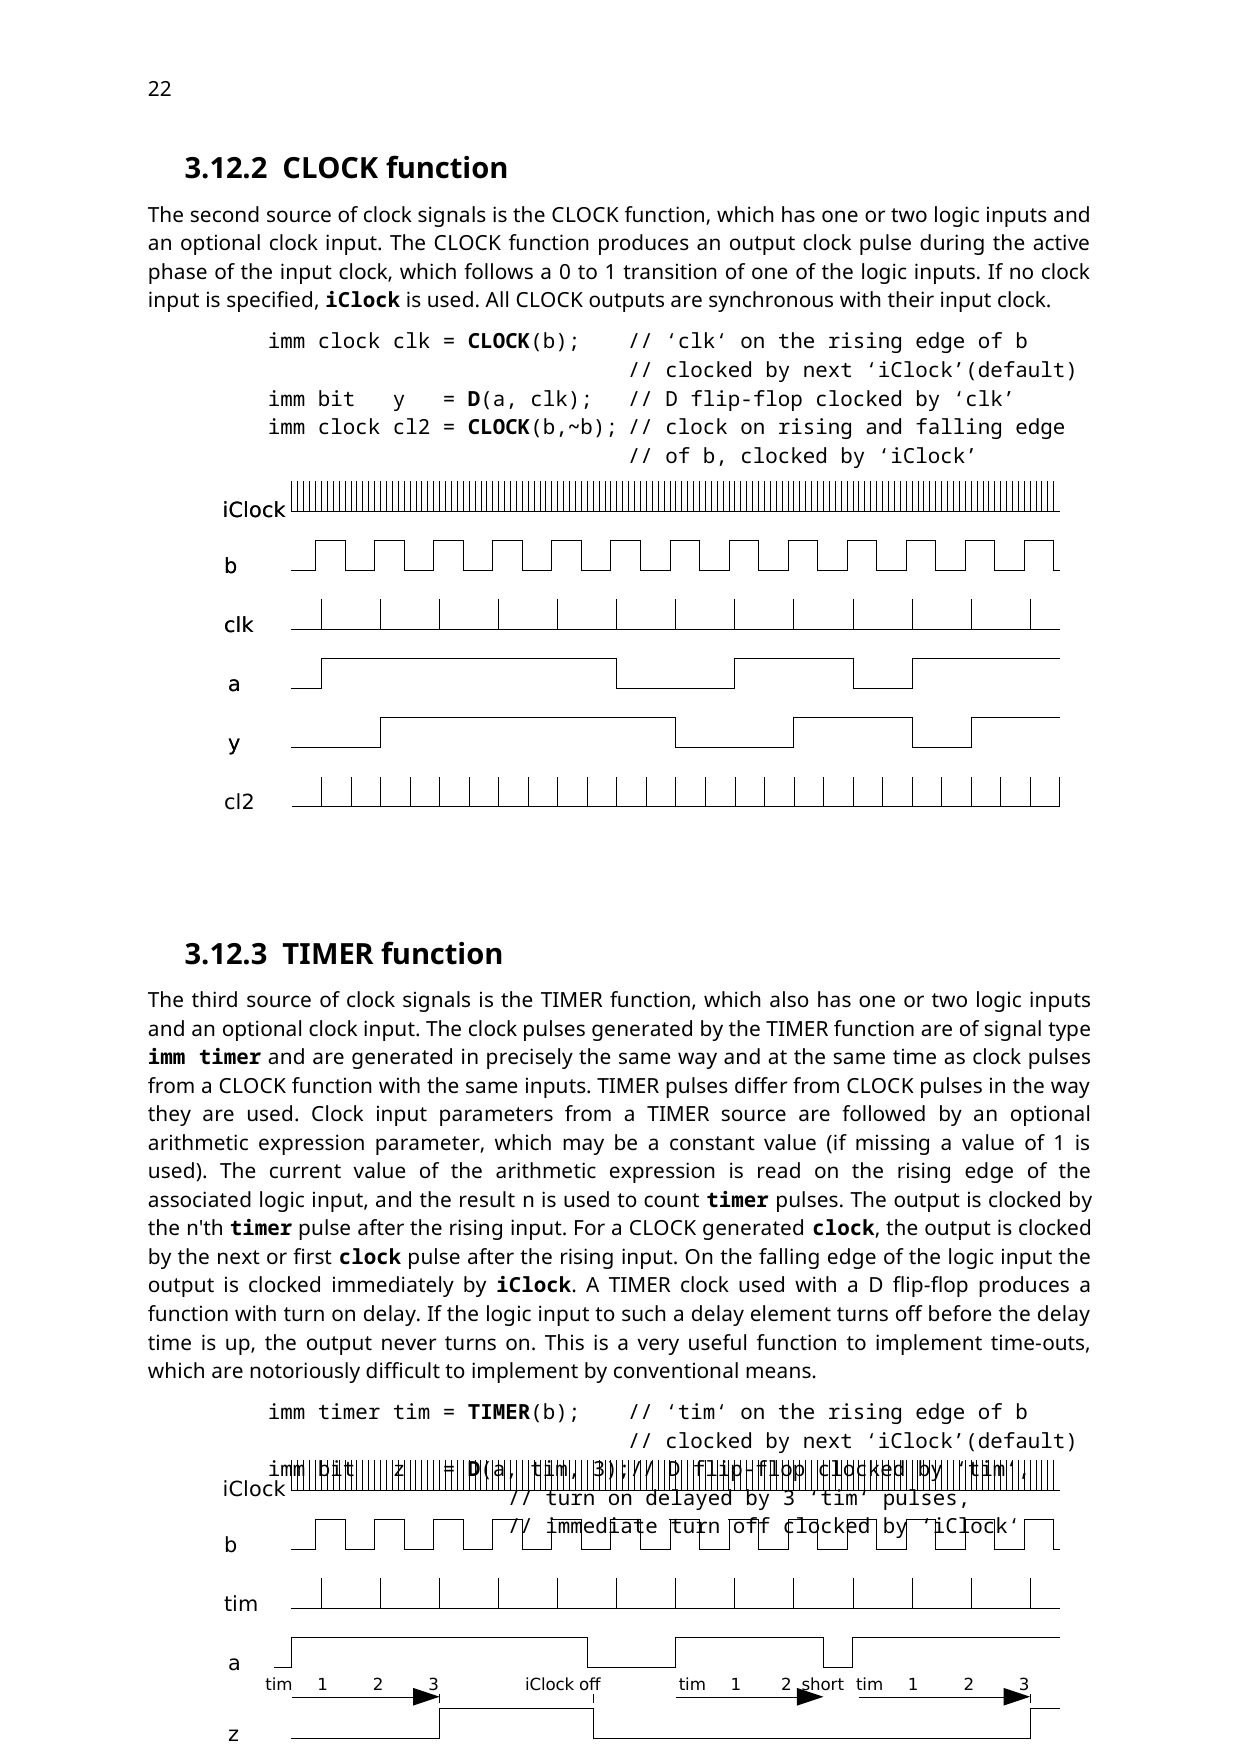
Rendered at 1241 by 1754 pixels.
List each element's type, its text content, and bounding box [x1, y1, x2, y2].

text imm timer tim = TIMER(b); // ‘tim‘ on the rising edge of b // clocked by next ‘iClock’(default) imm bit z = D(a, tim, 3);// D flip-flop clocked by ‘tim‘, // turn on delayed by 3 ‘tim‘ pulses, // immediate turn off clocked by ‘iClock‘ [268, 1397, 1092, 1568]
subtitle CLOCK function [184, 148, 1092, 187]
text The second source of clock signals is the CLOCK function, which has one or two logic inputs and an optional clock input. The CLOCK function produces an output clock pulse during the active phase of the input clock, which follows a 0 to 1 transition of one of the logic inputs. If no clock input is specified, iClock is used. All CLOCK outputs are synchronous with their input clock. [148, 200, 1092, 314]
subtitle TIMER function [184, 933, 1092, 972]
text The third source of clock signals is the TIMER function, which also has one or two logic inputs and an optional clock input. The clock pulses generated by the TIMER function are of signal type imm timer and are generated in precisely the same way and at the same time as clock pulses from a CLOCK function with the same inputs. TIMER pulses differ from CLOCK pulses in the way they are used. Clock input parameters from a TIMER source are followed by an optional arithmetic expression parameter, which may be a constant value (if missing a value of 1 is used). The current value of the arithmetic expression is read on the rising edge of the associated logic input, and the result n is used to count timer pulses. The output is clocked by the n'th timer pulse after the rising input. For a CLOCK generated clock, the output is clocked by the next or first clock pulse after the rising input. On the falling edge of the logic input the output is clocked immediately by iClock. A TIMER clock used with a D flip-flop produces a function with turn on delay. If the logic input to such a delay element turns off before the delay time is up, the output never turns on. This is a very useful function to implement time-outs, which are notoriously difficult to implement by conventional means. [148, 985, 1092, 1384]
text imm clock clk = CLOCK(b); // ‘clk‘ on the rising edge of b // clocked by next ‘iClock’(default) imm bit y = D(a, clk); // D flip-flop clocked by ‘clk’ imm clock cl2 = CLOCK(b,~b); // clock on rising and falling edge // of b, clocked by ‘iClock’ [268, 326, 1092, 469]
